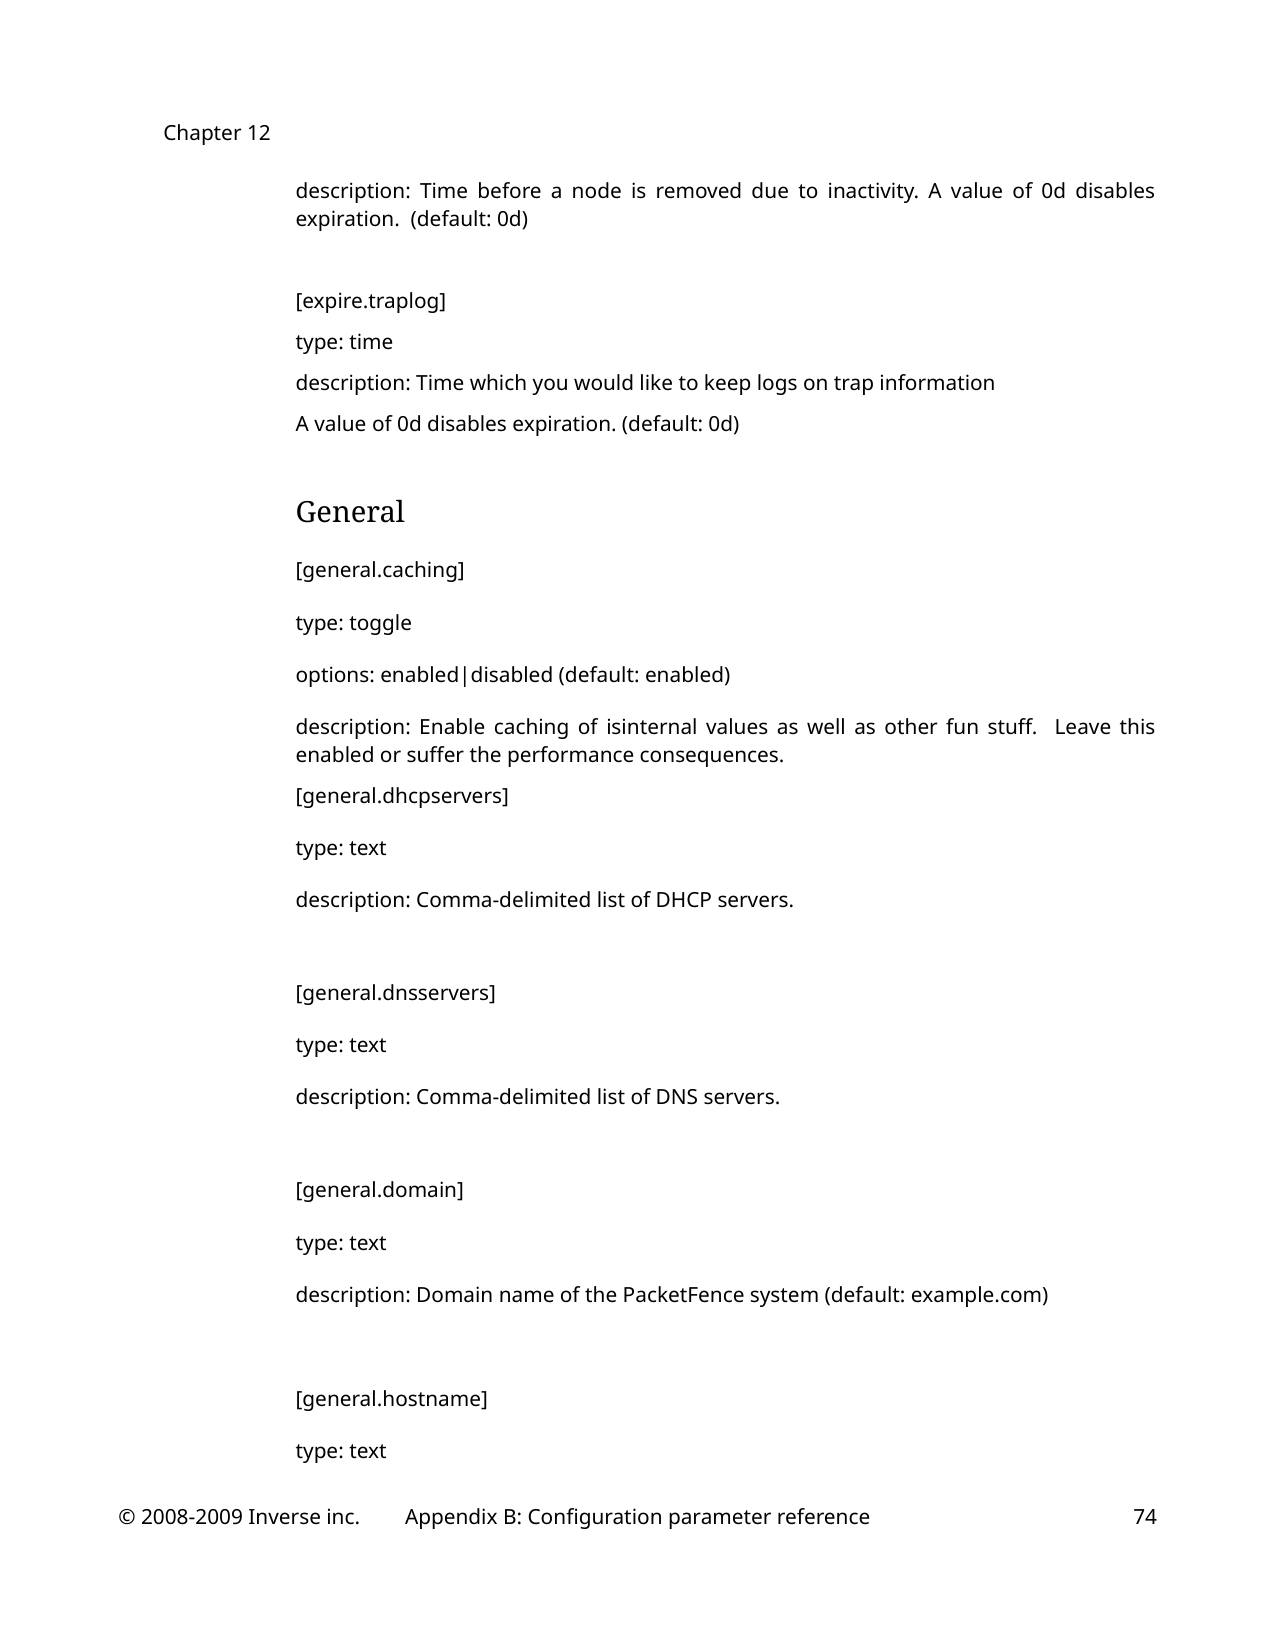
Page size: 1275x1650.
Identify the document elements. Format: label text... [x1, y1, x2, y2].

text [general.dhcpservers] [295, 781, 1157, 809]
text type: text [295, 833, 1157, 862]
text description: Comma-delimited list of DHCP servers. [295, 885, 1157, 914]
text description: Enable caching of isinternal values as well as other fun stuff. Leave this enabled or suffer the performance consequences. [295, 712, 1157, 769]
text description: Time before a node is removed due to inactivity. A value of 0d disables expiration. (default: 0d) [295, 176, 1157, 233]
text A value of 0d disables expiration. (default: 0d) [295, 409, 1157, 438]
text [general.caching] [295, 556, 1157, 584]
text description: Comma-delimited list of DNS servers. [295, 1082, 1157, 1111]
text type: text [295, 1228, 1157, 1256]
text type: text [295, 1030, 1157, 1059]
text type: time [295, 327, 1157, 356]
text [general.dnsservers] [295, 978, 1157, 1007]
text options: enabled|disabled (default: enabled) [295, 660, 1157, 688]
text description: Time which you would like to keep logs on trap information [295, 368, 1157, 397]
text [general.domain] [295, 1176, 1157, 1204]
text type: text [295, 1436, 1157, 1464]
text description: Domain name of the PacketFence system (default: example.com) [295, 1280, 1157, 1308]
subtitle General [295, 491, 1157, 531]
text [general.hostname] [295, 1384, 1157, 1412]
text [expire.traplog] [295, 286, 1157, 315]
text type: toggle [295, 608, 1157, 636]
